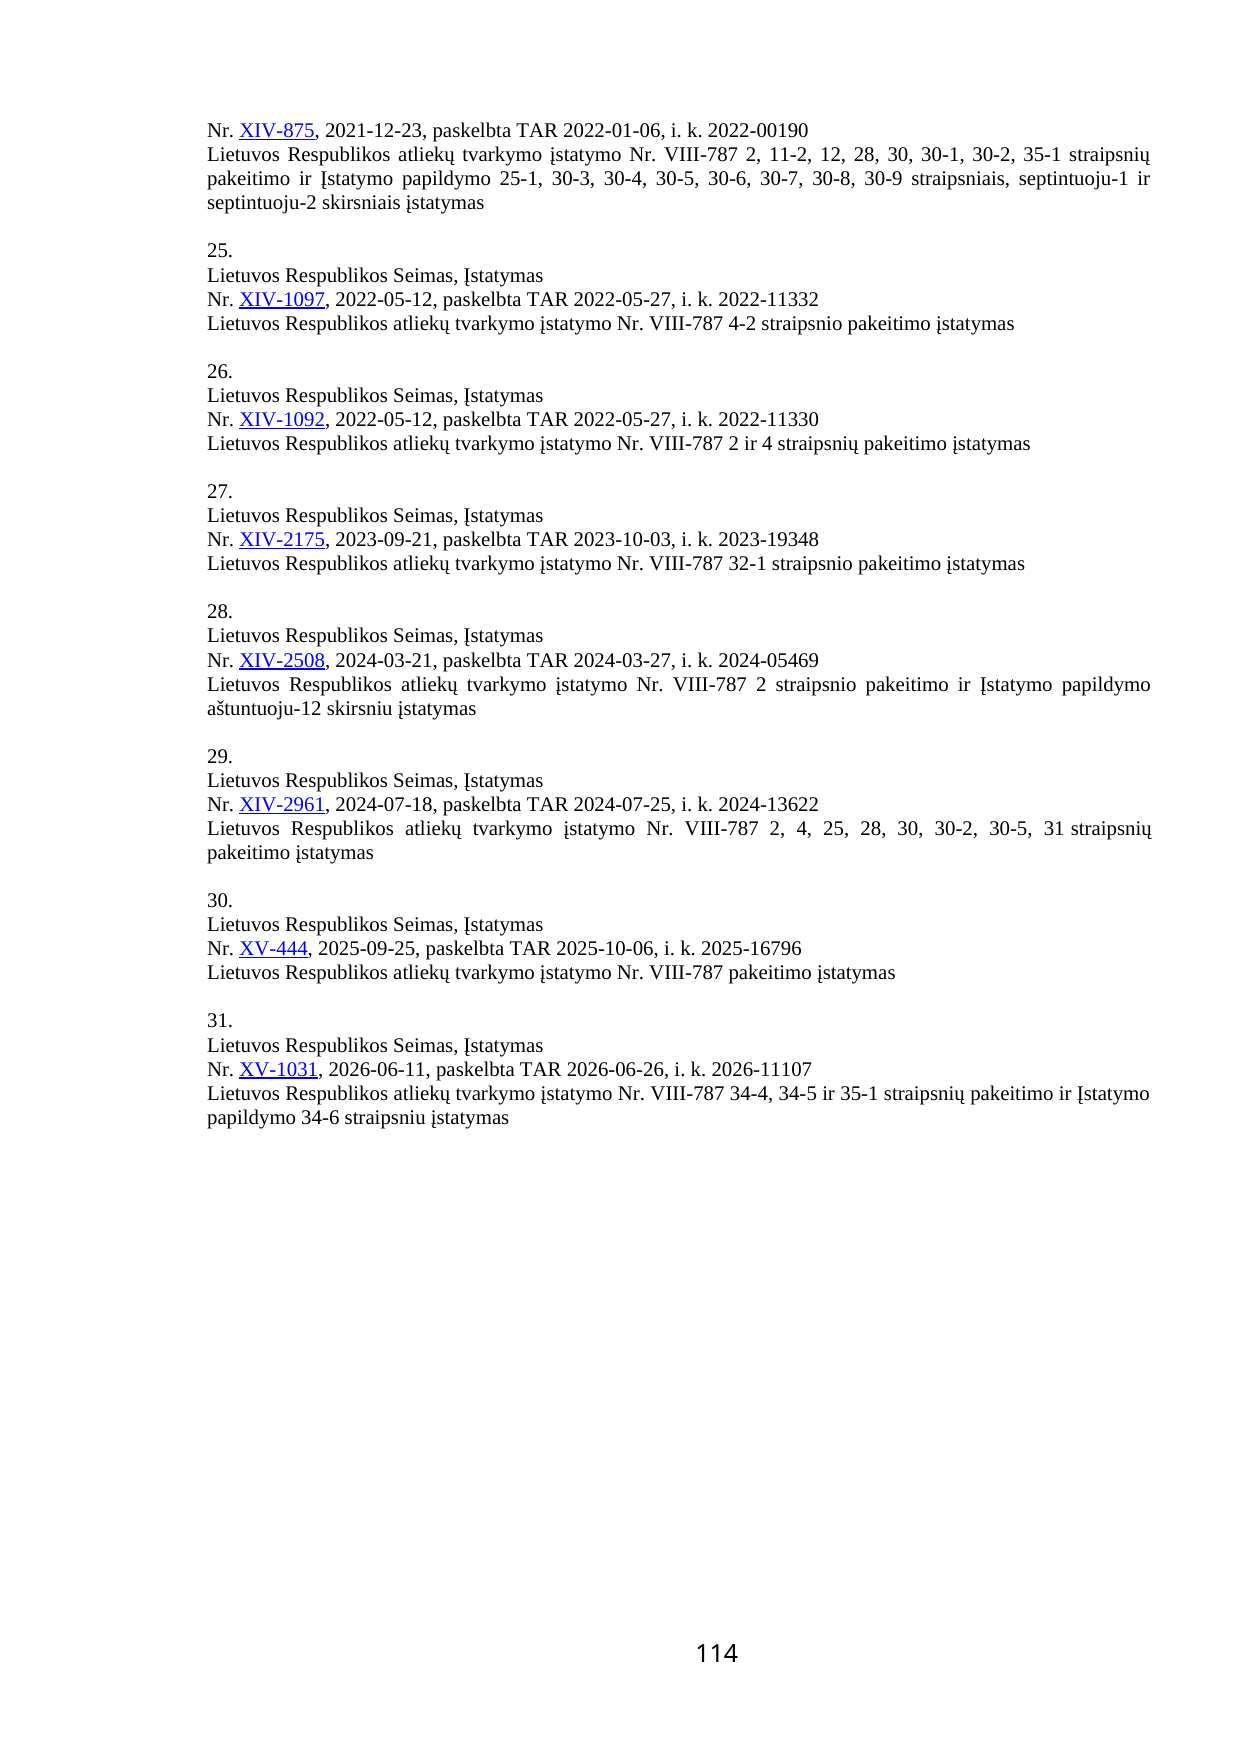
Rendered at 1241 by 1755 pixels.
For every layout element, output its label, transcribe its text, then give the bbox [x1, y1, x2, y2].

text 28. [207, 599, 1152, 623]
text Lietuvos Respublikos Seimas, Įstatymas [207, 503, 1152, 527]
text 31. [207, 1008, 1152, 1032]
text Lietuvos Respublikos Seimas, Įstatymas [207, 768, 1152, 792]
text Lietuvos Respublikos Seimas, Įstatymas [207, 1032, 1152, 1057]
text Lietuvos Respublikos atliekų tvarkymo įstatymo Nr. VIII-787 2, 11-2, 12, 28, 30, 30-1, 30-2, 35-1 straipsnių pakeitimo ir Įstatymo papildymo 25-1, 30-3, 30-4, 30-5, 30-6, 30-7, 30-8, 30-9 straipsniais, septintuoju-1 ir septintuoju-2 skirsniais įstatymas [207, 142, 1152, 214]
text Nr. XV-444, 2025-09-25, paskelbta TAR 2025-10-06, i. k. 2025-16796 [207, 936, 1152, 960]
text Lietuvos Respublikos Seimas, Įstatymas [207, 623, 1152, 647]
text Nr. XIV-1097, 2022-05-12, paskelbta TAR 2022-05-27, i. k. 2022-11332 [207, 287, 1152, 311]
text Lietuvos Respublikos atliekų tvarkymo įstatymo Nr. VIII-787 2 straipsnio pakeitimo ir Įstatymo papildymo aštuntuoju-12 skirsniu įstatymas [207, 672, 1152, 720]
text 30. [207, 888, 1152, 912]
text Nr. XIV-2508, 2024-03-21, paskelbta TAR 2024-03-27, i. k. 2024-05469 [207, 647, 1152, 672]
text Nr. XIV-1092, 2022-05-12, paskelbta TAR 2022-05-27, i. k. 2022-11330 [207, 407, 1152, 431]
text Lietuvos Respublikos atliekų tvarkymo įstatymo Nr. VIII-787 2 ir 4 straipsnių pakeitimo įstatymas [207, 431, 1152, 455]
text Nr. XIV-2961, 2024-07-18, paskelbta TAR 2024-07-25, i. k. 2024-13622 [207, 792, 1152, 816]
text 25. [207, 238, 1152, 262]
text Nr. XIV-875, 2021-12-23, paskelbta TAR 2022-01-06, i. k. 2022-00190 [207, 118, 1152, 142]
text 29. [207, 744, 1152, 768]
text Lietuvos Respublikos Seimas, Įstatymas [207, 912, 1152, 936]
text Nr. XV-1031, 2026-06-11, paskelbta TAR 2026-06-26, i. k. 2026-11107 [207, 1057, 1152, 1081]
text Nr. XIV-2175, 2023-09-21, paskelbta TAR 2023-10-03, i. k. 2023-19348 [207, 527, 1152, 551]
text Lietuvos Respublikos atliekų tvarkymo įstatymo Nr. VIII-787 34-4, 34-5 ir 35-1 straipsnių pakeitimo ir Įstatymo papildymo 34-6 straipsniu įstatymas [207, 1081, 1152, 1129]
text Lietuvos Respublikos atliekų tvarkymo įstatymo Nr. VIII-787 4-2 straipsnio pakeitimo įstatymas [207, 311, 1152, 335]
text Lietuvos Respublikos Seimas, Įstatymas [207, 262, 1152, 287]
text 26. [207, 359, 1152, 383]
text Lietuvos Respublikos atliekų tvarkymo įstatymo Nr. VIII-787 pakeitimo įstatymas [207, 960, 1152, 984]
text Lietuvos Respublikos atliekų tvarkymo įstatymo Nr. VIII-787 32-1 straipsnio pakeitimo įstatymas [207, 551, 1152, 575]
text Lietuvos Respublikos Seimas, Įstatymas [207, 383, 1152, 407]
text Lietuvos Respublikos atliekų tvarkymo įstatymo Nr. VIII-787 2, 4, 25, 28, 30, 30-2, 30-5, 31 straipsnių pakeitimo įstatymas [207, 816, 1152, 864]
text 27. [207, 479, 1152, 503]
